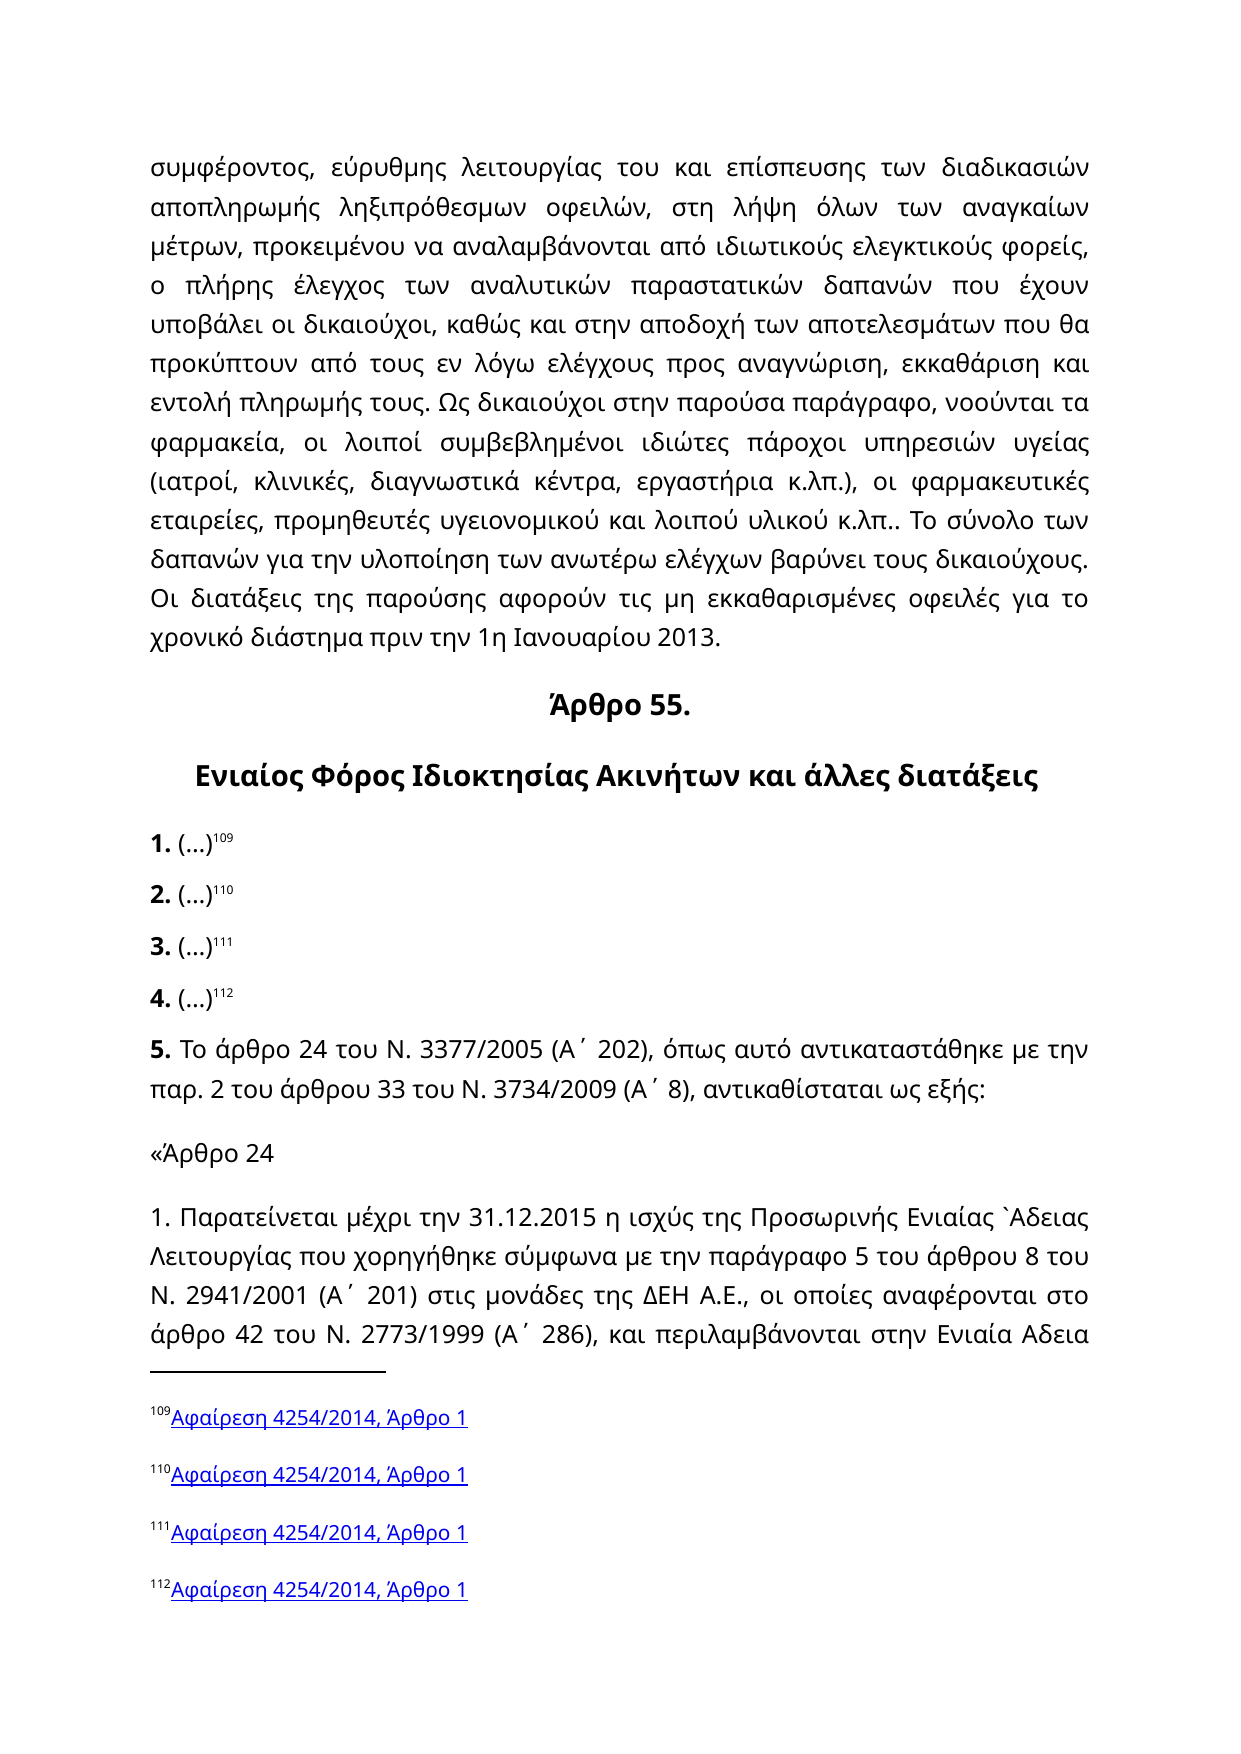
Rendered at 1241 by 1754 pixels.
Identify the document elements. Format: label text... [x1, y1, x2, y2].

text Αφαίρεση 4254/2014, Άρθρο 1 [150, 1403, 1090, 1431]
text 1. (…) [150, 825, 1090, 859]
text 2. (…) [150, 877, 1090, 911]
subtitle Άρθρο 55. [150, 684, 1090, 724]
text 5. Το άρθρο 24 του Ν. 3377/2005 (Α΄ 202), όπως αυτό αντικαταστάθηκε με την παρ. 2 του άρθρου 33 του Ν. 3734/2009 (Α΄ 8), αντικαθίσταται ως εξής: [150, 1032, 1090, 1105]
text Αφαίρεση 4254/2014, Άρθρο 1 [150, 1518, 1090, 1546]
text συμφέροντος, εύρυθμης λειτουργίας του και επίσπευσης των διαδικασιών αποπληρωμής ληξιπρόθεσμων οφειλών, στη λήψη όλων των αναγκαίων μέτρων, προκειμένου να αναλαμβάνονται από ιδιωτικούς ελεγκτικούς φορείς, ο πλήρης έλεγχος των αναλυτικών παραστατικών δαπανών που έχουν υποβάλει οι δικαιούχοι, καθώς και στην αποδοχή των αποτελεσμάτων που θα προκύπτουν από τους εν λόγω ελέγχους προς αναγνώριση, εκκαθάριση και εντολή πληρωμής τους. Ως δικαιούχοι στην παρούσα παράγραφο, νοούνται τα φαρμακεία, οι λοιποί συμβεβλημένοι ιδιώτες πάροχοι υπηρεσιών υγείας (ιατροί, κλινικές, διαγνωστικά κέντρα, εργαστήρια κ.λπ.), οι φαρμακευτικές εταιρείες, προμηθευτές υγειονομικού και λοιπού υλικού κ.λπ.. Το σύνολο των δαπανών για την υλοποίηση των ανωτέρω ελέγχων βαρύνει τους δικαιούχους. Οι διατάξεις της παρούσης αφορούν τις μη εκκαθαρισμένες οφειλές για το χρονικό διάστημα πριν την 1η Ιανουαρίου 2013. [150, 150, 1090, 654]
text Αφαίρεση 4254/2014, Άρθρο 1 [150, 1576, 1090, 1604]
text Αφαίρεση 4254/2014, Άρθρο 1 [150, 1460, 1090, 1489]
text 1. Παρατείνεται μέχρι την 31.12.2015 η ισχύς της Προσωρινής Ενιαίας `Αδειας Λειτουργίας που χορηγήθηκε σύμφωνα με την παράγραφο 5 του άρθρου 8 του Ν. 2941/2001 (Α΄ 201) στις μονάδες της ΔΕΗ Α.Ε., οι οποίες αναφέρονται στο άρθρο 42 του Ν. 2773/1999 (Α΄ 286), και περιλαμβάνονται στην Ενιαία Αδεια [150, 1199, 1090, 1351]
subtitle Ενιαίος Φόρος Ιδιοκτησίας Ακινήτων και άλλες διατάξεις [150, 755, 1090, 794]
text «Άρθρο 24 [150, 1135, 1090, 1169]
text 3. (…) [150, 929, 1090, 963]
text 4. (…) [150, 980, 1090, 1014]
